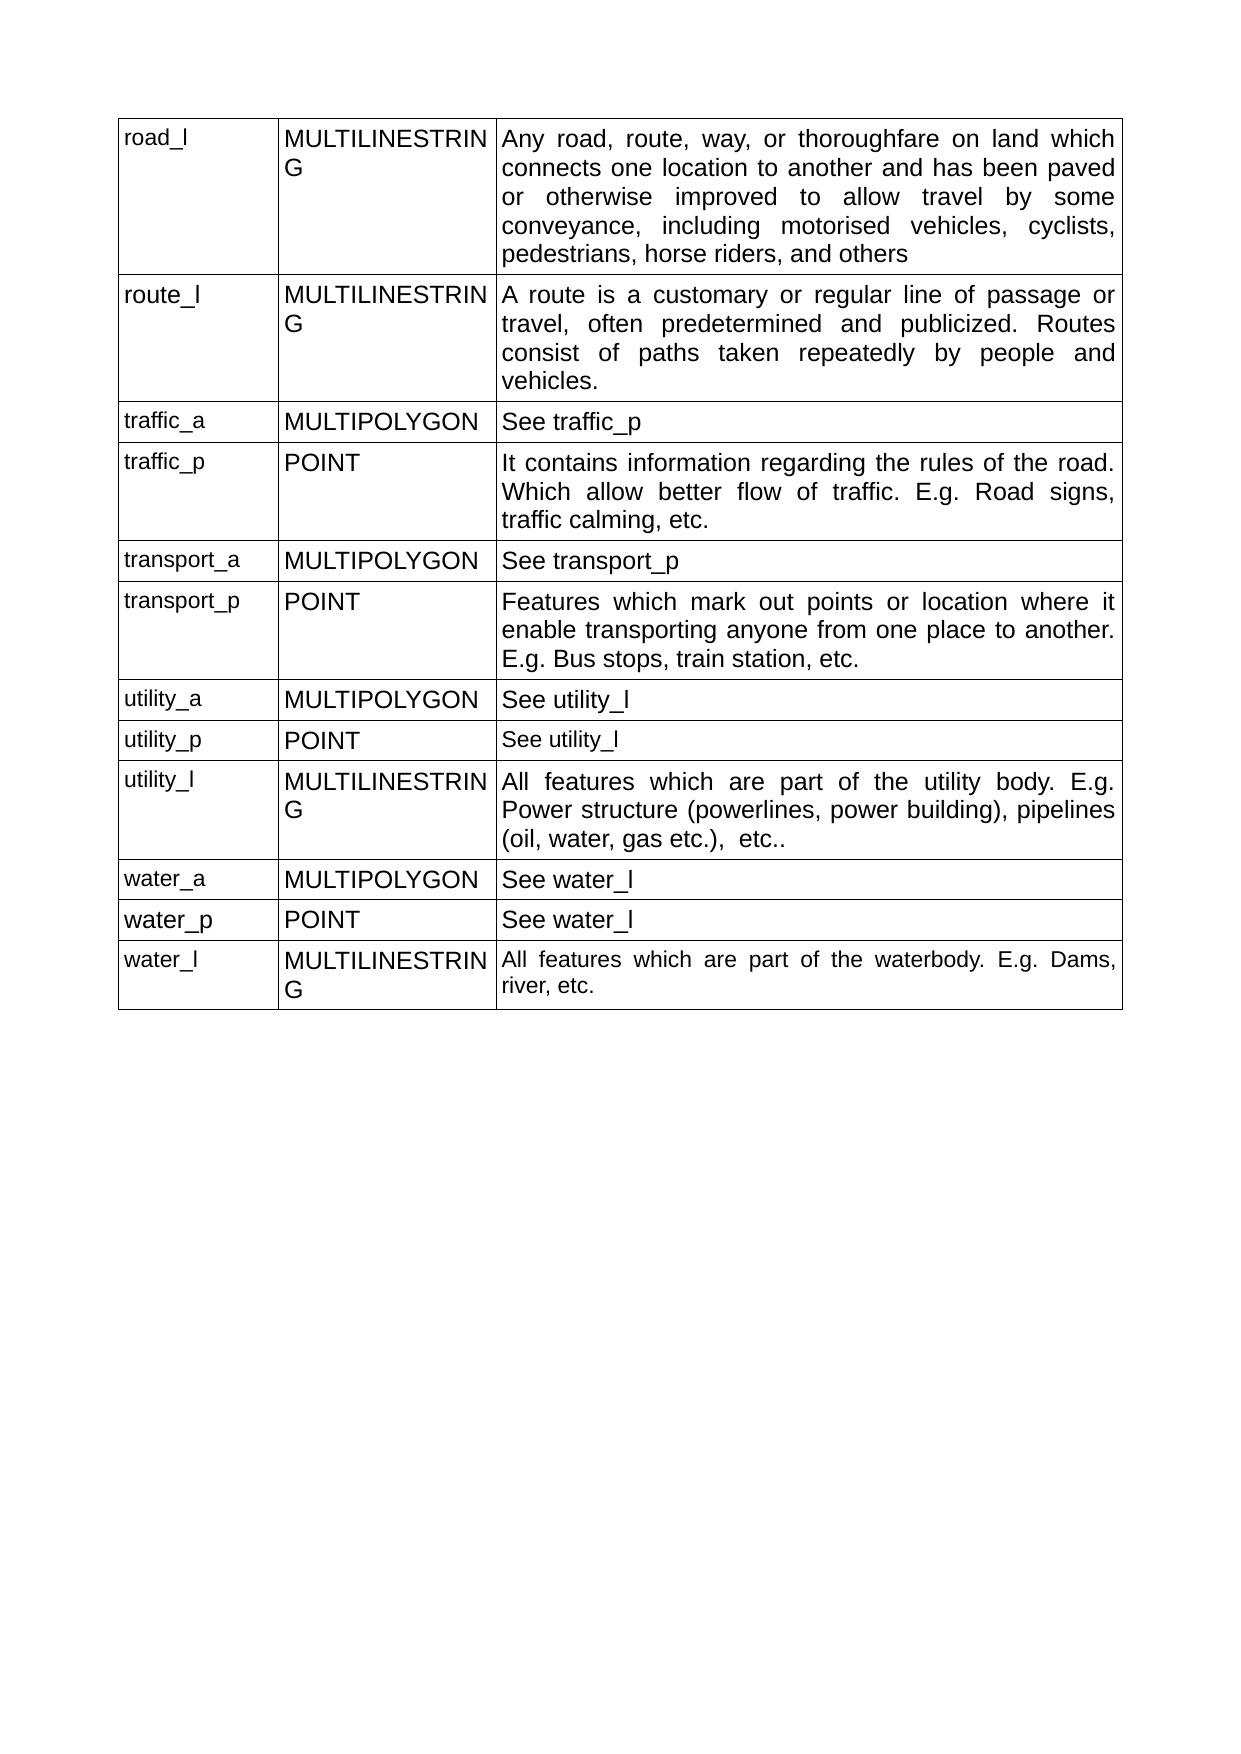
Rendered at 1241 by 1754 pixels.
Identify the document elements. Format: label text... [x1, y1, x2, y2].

table_cell water_a [119, 860, 278, 899]
table_cell MULTIPOLYGON [279, 860, 496, 899]
table_cell See utility_l [497, 680, 1122, 719]
table_cell MULTILINESTRING [279, 761, 496, 858]
table_cell MULTIPOLYGON [279, 541, 496, 581]
table_cell utility_p [119, 721, 278, 760]
table_cell All features which are part of the utility body. E.g. Power structure (powerlines, power building), pipelines (oil, water, gas etc.), etc.. [497, 761, 1122, 858]
table_cell A route is a customary or regular line of passage or travel, often predetermined and publicized. Routes consist of paths taken repeatedly by people and vehicles. [497, 275, 1122, 401]
table_cell POINT [279, 582, 496, 679]
table_cell See water_l [497, 900, 1122, 940]
table_cell route_l [119, 275, 278, 401]
table_cell See utility_l [497, 721, 1122, 760]
table_cell transport_a [119, 541, 278, 581]
table_cell road_l [119, 119, 278, 274]
table_cell POINT [279, 900, 496, 940]
table_cell See transport_p [497, 541, 1122, 581]
table_cell utility_a [119, 680, 278, 719]
table_cell It contains information regarding the rules of the road. Which allow better flow of traffic. E.g. Road signs, traffic calming, etc. [497, 443, 1122, 540]
table_cell All features which are part of the waterbody. E.g. Dams, river, etc. [497, 941, 1122, 1009]
table_cell MULTIPOLYGON [279, 680, 496, 719]
table_cell See traffic_p [497, 402, 1122, 442]
table_cell MULTILINESTRING [279, 119, 496, 274]
table_cell See water_l [497, 860, 1122, 899]
table_cell MULTIPOLYGON [279, 402, 496, 442]
table_cell POINT [279, 721, 496, 760]
table_cell water_l [119, 941, 278, 1009]
table_cell MULTILINESTRING [279, 941, 496, 1009]
table_cell traffic_p [119, 443, 278, 540]
table_cell traffic_a [119, 402, 278, 442]
table_cell MULTILINESTRING [279, 275, 496, 401]
table_cell Any road, route, way, or thoroughfare on land which connects one location to another and has been paved or otherwise improved to allow travel by some conveyance, including motorised vehicles, cyclists, pedestrians, horse riders, and others [497, 119, 1122, 274]
table_cell transport_p [119, 582, 278, 679]
table_cell water_p [119, 900, 278, 940]
table_cell POINT [279, 443, 496, 540]
table_cell Features which mark out points or location where it enable transporting anyone from one place to another. E.g. Bus stops, train station, etc. [497, 582, 1122, 679]
table_cell utility_l [119, 761, 278, 858]
